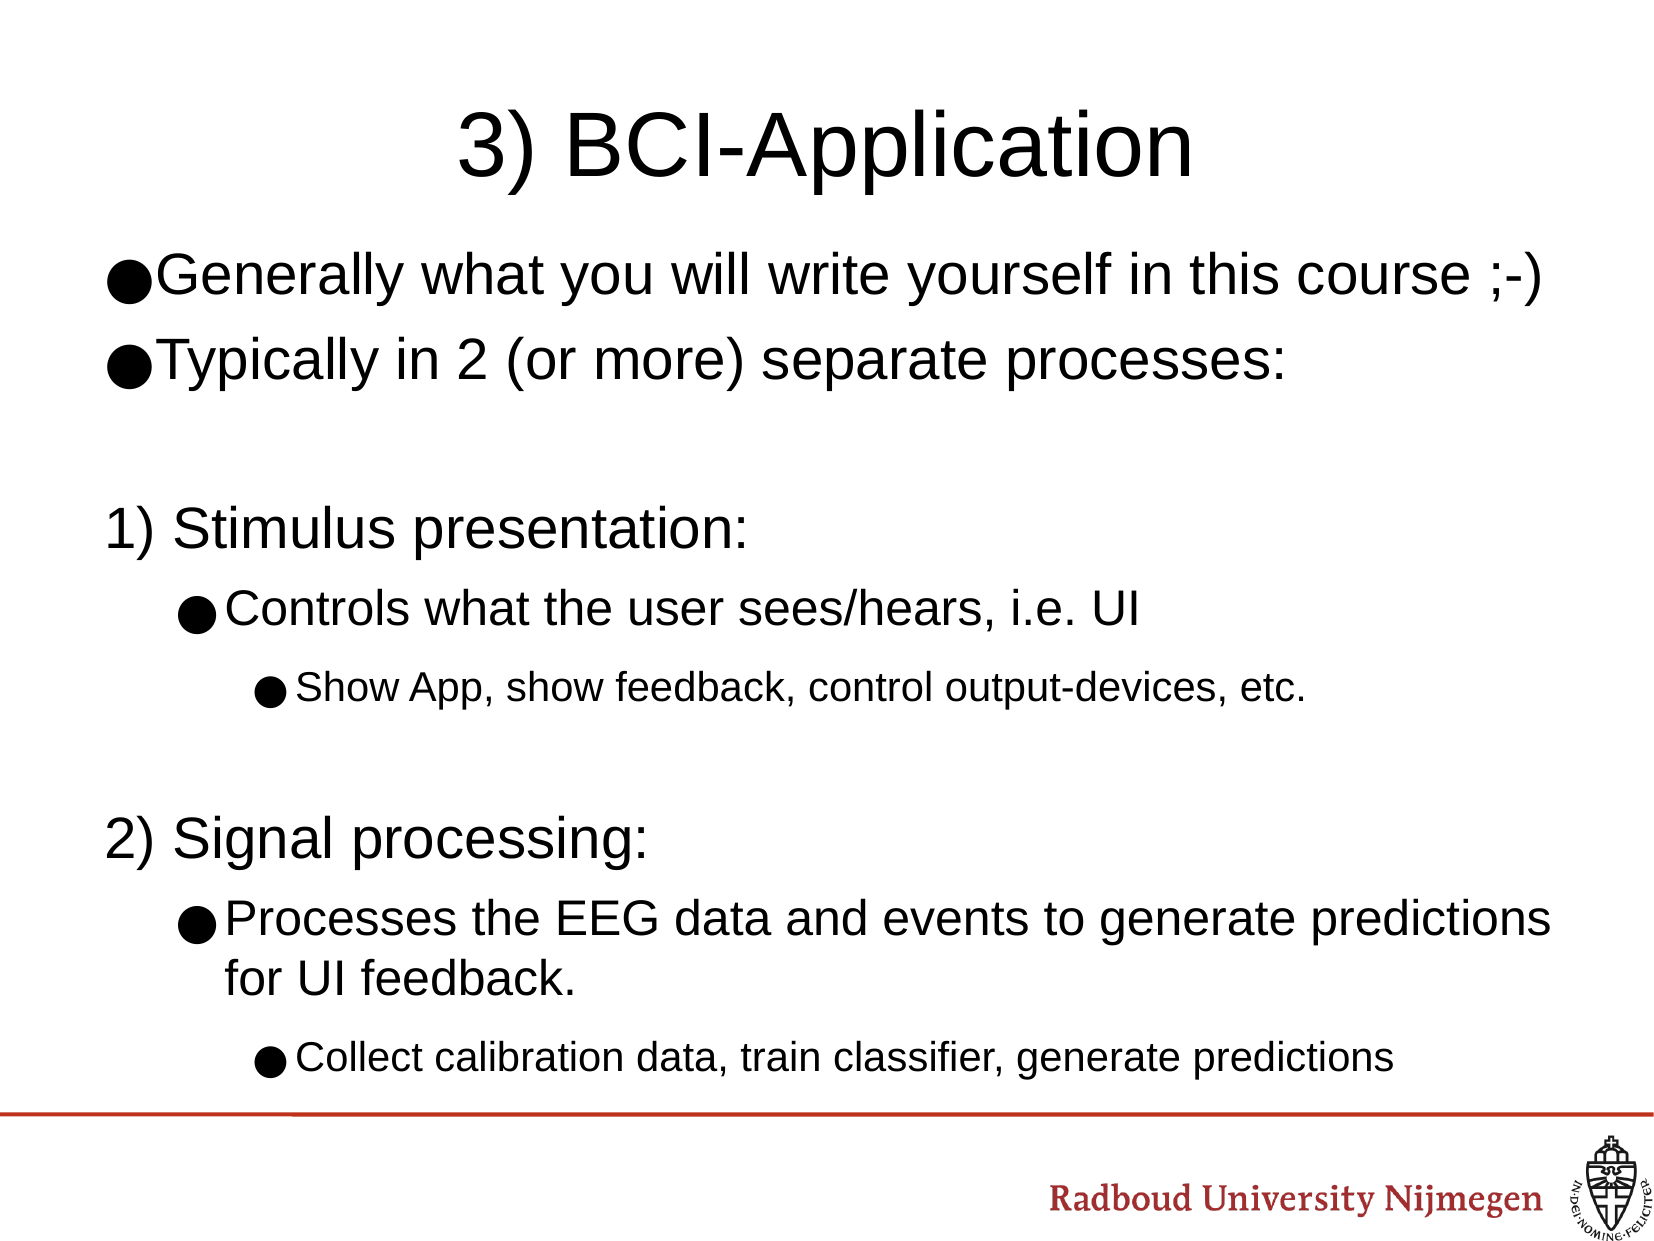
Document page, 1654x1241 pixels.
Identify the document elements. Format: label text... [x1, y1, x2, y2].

picture [1050, 1134, 1654, 1241]
text_box Generally what you will write yourself in this course ;-) Typically in 2 (or more) separate processes: Stimulus presentation: Controls what the user sees/hears, i.e. UI Show App, show feedback, control output-devices, etc. Signal processing: Processes the EEG data and events to generate predictions for UI feedback. Collect calibration data, train classifier, generate predictions [82, 235, 1571, 1074]
text_box 3) BCI-Application [82, 49, 1571, 230]
